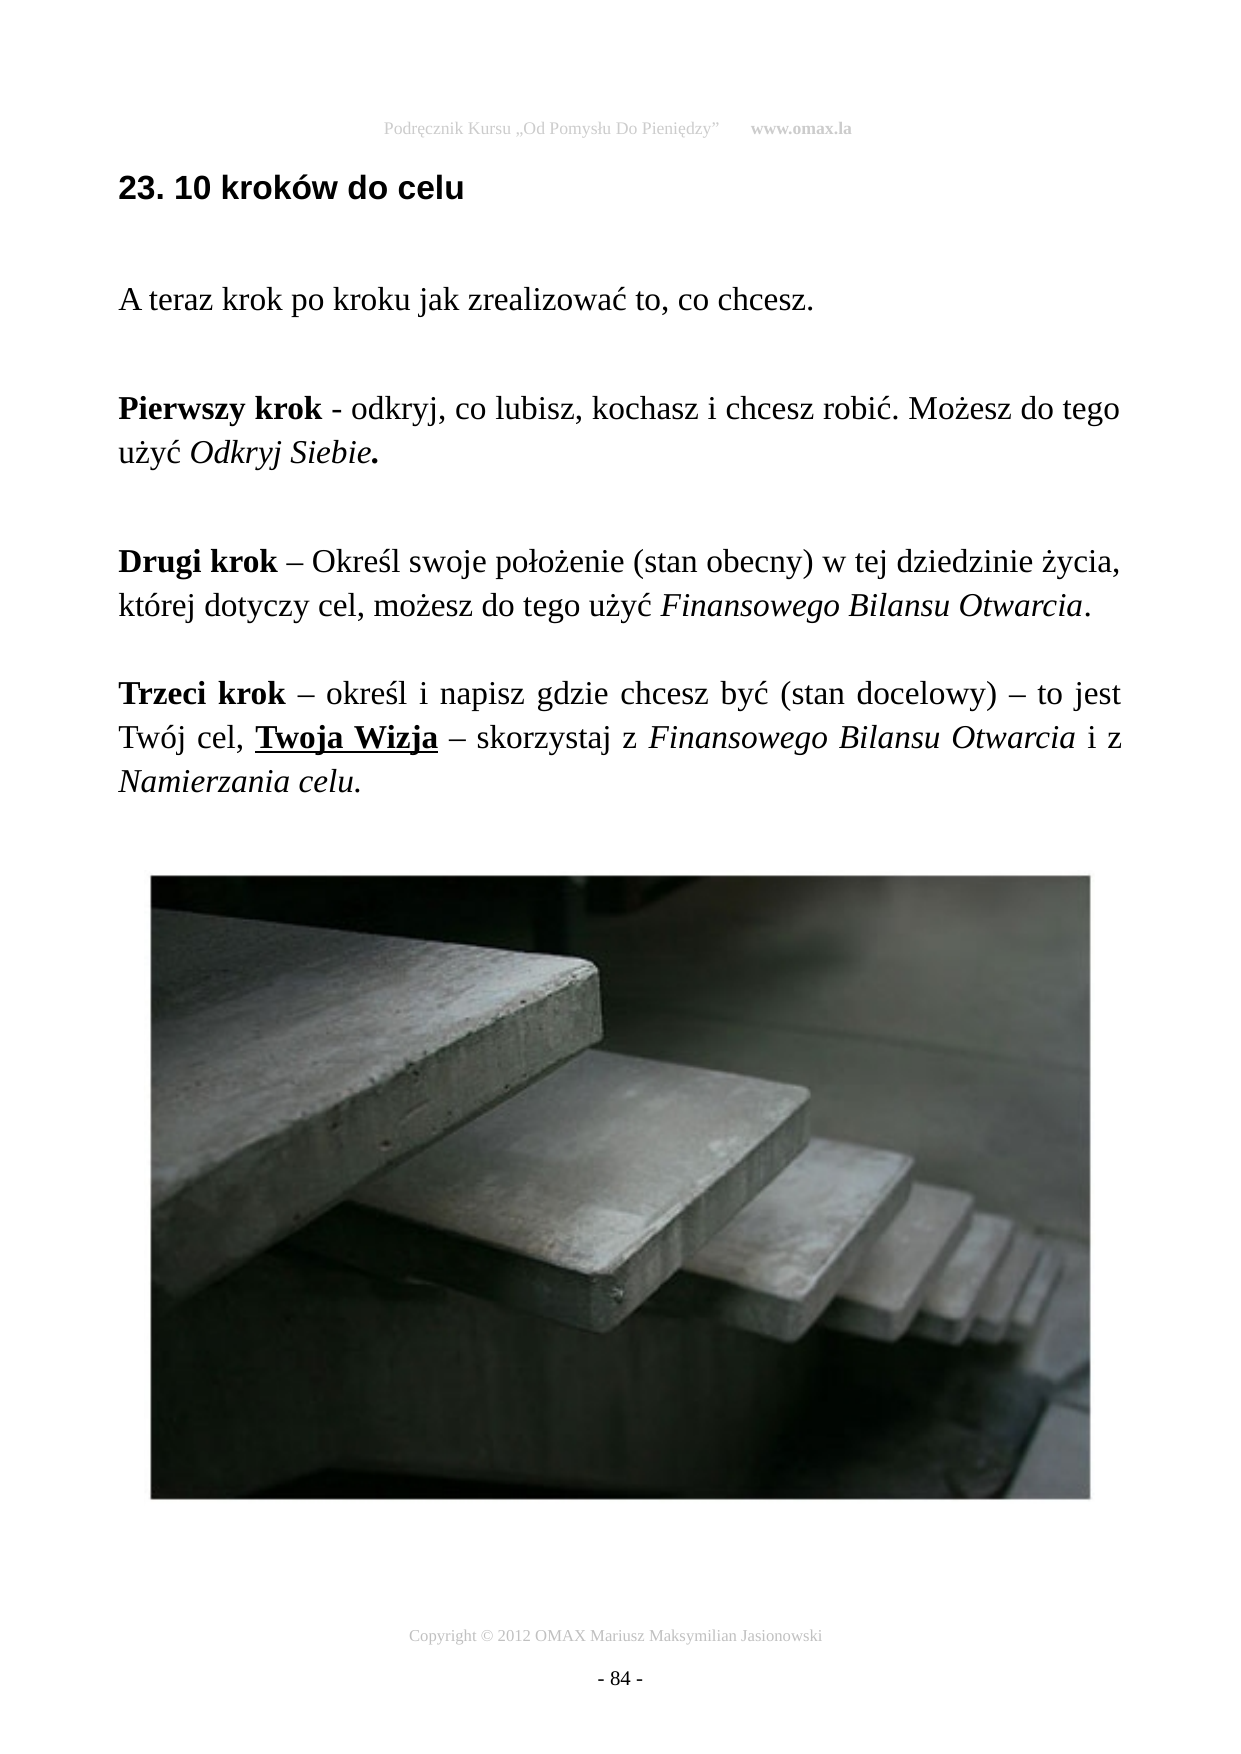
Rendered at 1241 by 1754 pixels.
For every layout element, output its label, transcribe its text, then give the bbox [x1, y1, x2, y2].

text Drugi krok – Określ swoje położenie (stan obecny) w tej dziedzinie życia, której dotyczy cel, możesz do tego użyć Finansowego Bilansu Otwarcia. [118, 541, 1122, 624]
text Trzeci krok – określ i napisz gdzie chcesz być (stan docelowy) – to jest Twój cel, Twoja Wizja – skorzystaj z Finansowego Bilansu Otwarcia i z Namierzania celu. [118, 673, 1122, 800]
picture [143, 870, 1097, 1506]
text Pierwszy krok - odkryj, co lubisz, kochasz i chcesz robić. Możesz do tego użyć Odkryj Siebie. [118, 388, 1122, 471]
subtitle 23. 10 kroków do celu [118, 168, 1122, 207]
text A teraz krok po kroku jak zrealizować to, co chcesz. [118, 279, 1122, 318]
